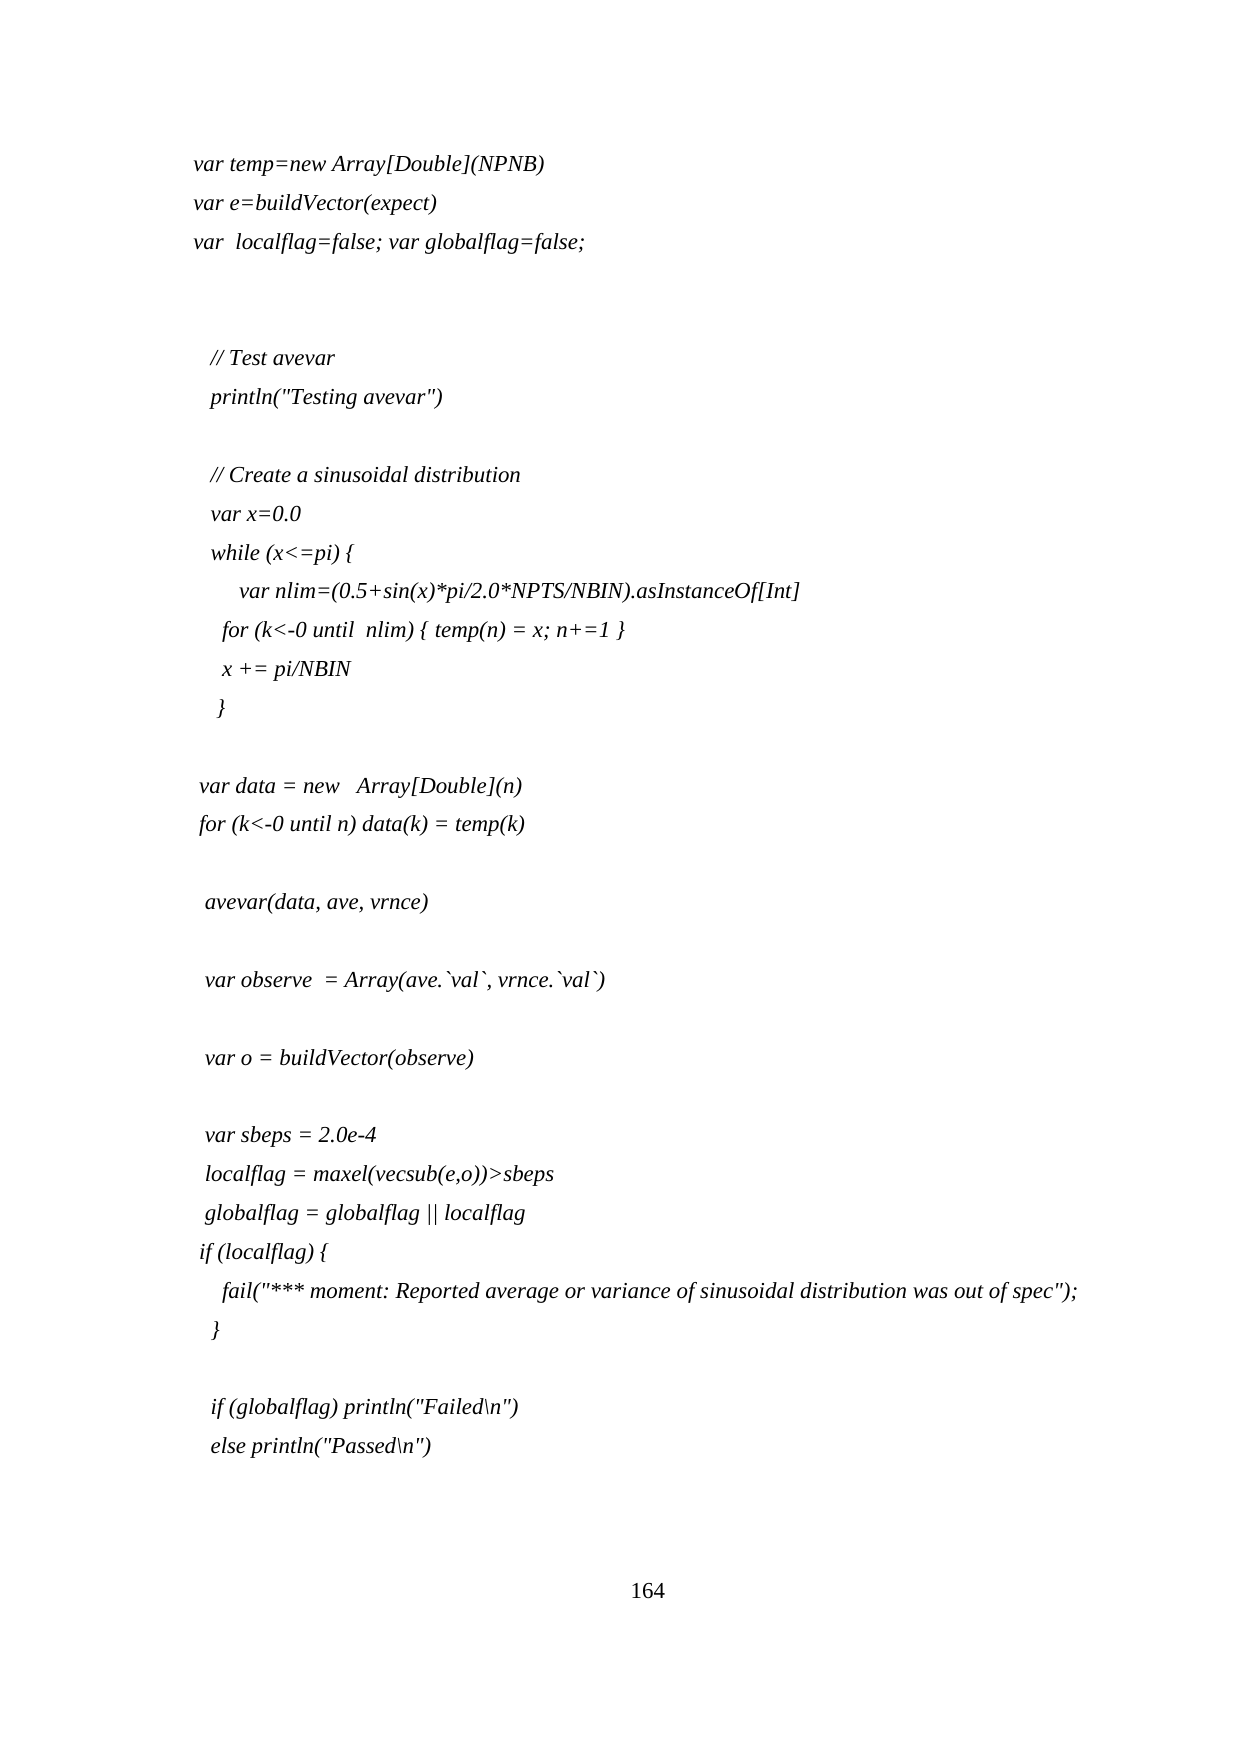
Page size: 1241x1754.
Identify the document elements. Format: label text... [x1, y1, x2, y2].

text } [187, 694, 1108, 720]
text else println("Passed\n") [187, 1432, 1108, 1458]
text var x=0.0 [187, 500, 1108, 526]
text globalflag = globalflag || localflag [187, 1199, 1108, 1225]
text var localflag=false; var globalflag=false; [187, 228, 1108, 254]
text avevar(data, ave, vrnce) [187, 888, 1108, 914]
text x += pi/NBIN [187, 655, 1108, 681]
text // Create a sinusoidal distribution [187, 461, 1108, 487]
text var observe = Array(ave.`val`, vrnce.`val`) [187, 966, 1108, 992]
text } [187, 1316, 1108, 1342]
text for (k<-0 until n) data(k) = temp(k) [187, 811, 1108, 837]
text fail("*** moment: Reported average or variance of sinusoidal distribution was out of spec"); [187, 1277, 1108, 1303]
text var nlim=(0.5+sin(x)*pi/2.0*NPTS/NBIN).asInstanceOf[Int] [187, 577, 1108, 604]
text if (localflag) { [187, 1238, 1108, 1264]
text var temp=new Array[Double](NPNB) [187, 150, 1108, 176]
text localflag = maxel(vecsub(e,o))>sbeps [187, 1160, 1108, 1187]
text var sbeps = 2.0e-4 [187, 1121, 1108, 1148]
text for (k<-0 until nlim) { temp(n) = x; n+=1 } [187, 616, 1108, 643]
text // Test avevar [187, 344, 1108, 371]
text while (x<=pi) { [187, 538, 1108, 565]
text var e=buildVector(expect) [187, 189, 1108, 215]
text var o = buildVector(observe) [187, 1044, 1108, 1070]
text println("Testing avevar") [187, 383, 1108, 409]
text var data = new Array[Double](n) [187, 772, 1108, 798]
text if (globalflag) println("Failed\n") [187, 1393, 1108, 1420]
